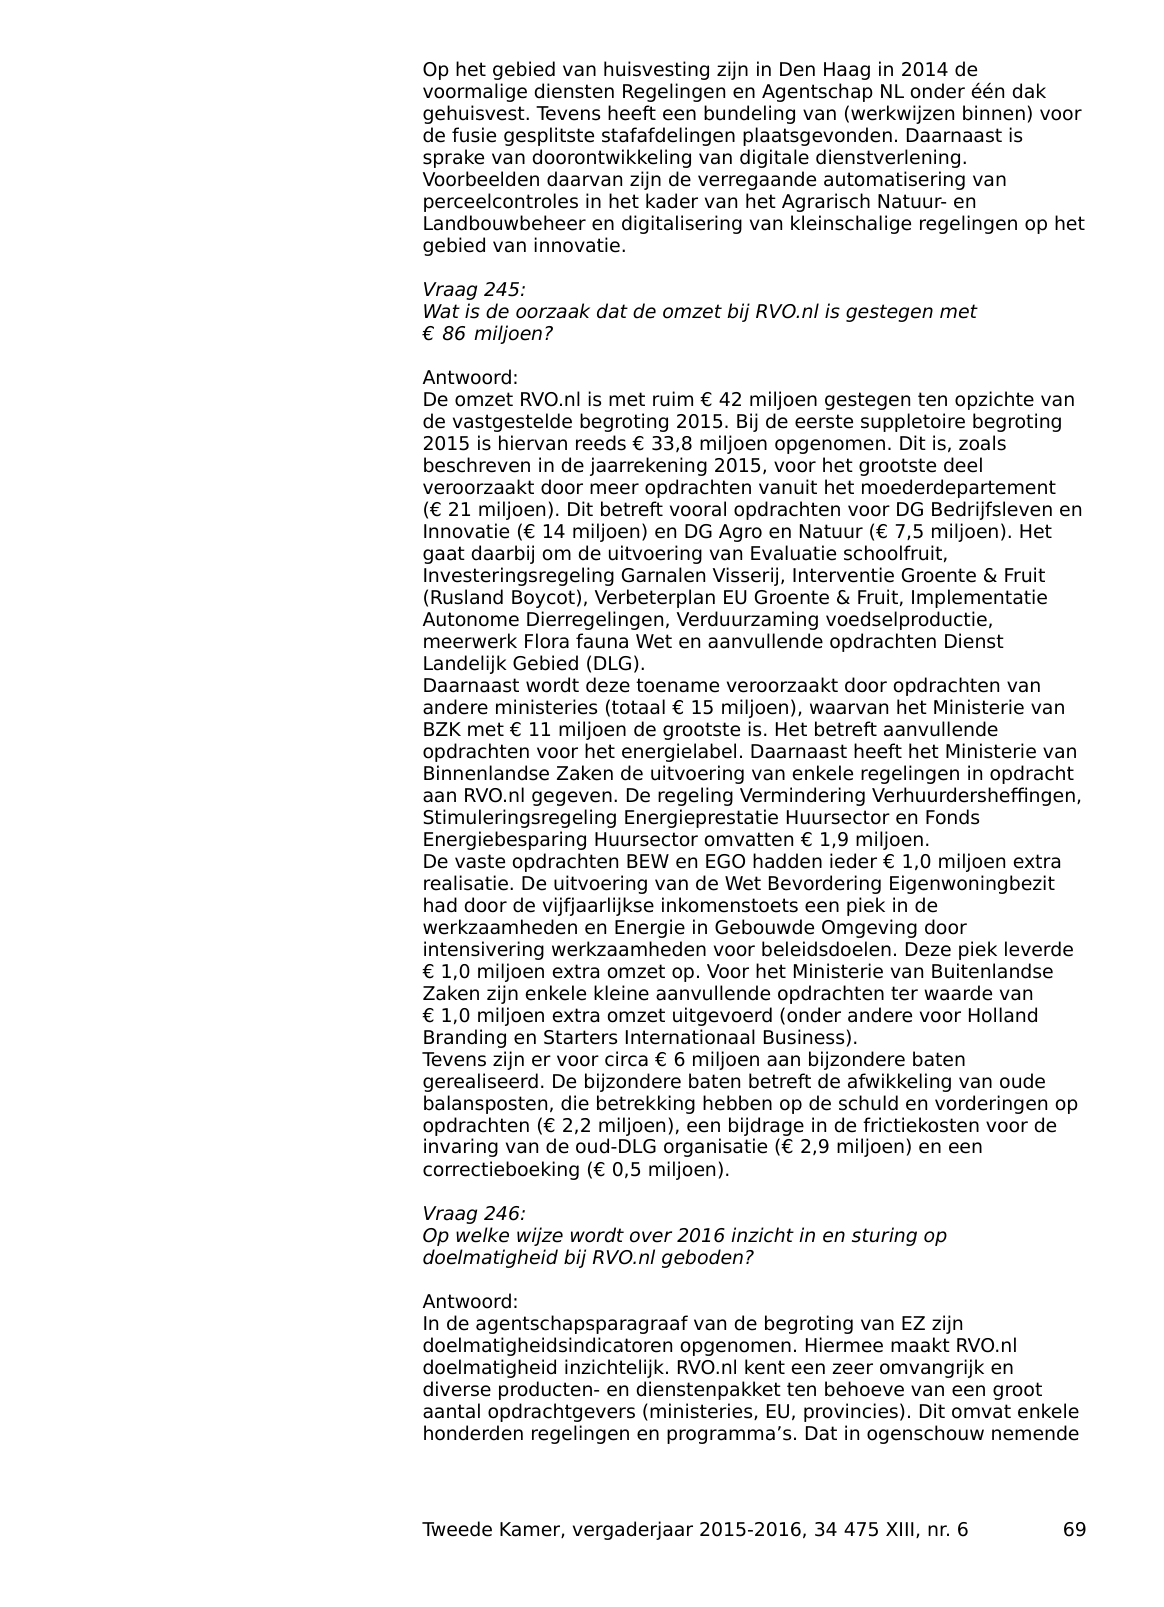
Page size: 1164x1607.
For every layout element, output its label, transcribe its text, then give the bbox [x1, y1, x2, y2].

text De omzet RVO.nl is met ruim € 42 miljoen gestegen ten opzichte van de vastgestelde begroting 2015. Bij de eerste suppletoire begroting 2015 is hiervan reeds € 33,8 miljoen opgenomen. Dit is, zoals beschreven in de jaarrekening 2015, voor het grootste deel veroorzaakt door meer opdrachten vanuit het moederdepartement (€ 21 miljoen). Dit betreft vooral opdrachten voor DG Bedrijfsleven en Innovatie (€ 14 miljoen) en DG Agro en Natuur (€ 7,5 miljoen). Het gaat daarbij om de uitvoering van Evaluatie schoolfruit, Investeringsregeling Garnalen Visserij, Interventie Groente & Fruit (Rusland Boycot), Verbeterplan EU Groente & Fruit, Implementatie Autonome Dierregelingen, Verduurzaming voedselproductie, meerwerk Flora fauna Wet en aanvullende opdrachten Dienst Landelijk Gebied (DLG). [422, 389, 1087, 675]
text Antwoord: [422, 367, 1087, 389]
text Vraag 245: [422, 279, 1087, 301]
text Daarnaast wordt deze toename veroorzaakt door opdrachten van andere ministeries (totaal € 15 miljoen), waarvan het Ministerie van BZK met € 11 miljoen de grootste is. Het betreft aanvullende opdrachten voor het energielabel. Daarnaast heeft het Ministerie van Binnenlandse Zaken de uitvoering van enkele regelingen in opdracht aan RVO.nl gegeven. De regeling Vermindering Verhuurdersheffingen, Stimuleringsregeling Energieprestatie Huursector en Fonds Energiebesparing Huursector omvatten € 1,9 miljoen. [422, 675, 1087, 851]
text De vaste opdrachten BEW en EGO hadden ieder € 1,0 miljoen extra realisatie. De uitvoering van de Wet Bevordering Eigenwoningbezit had door de vijfjaarlijkse inkomenstoets een piek in de werkzaamheden en Energie in Gebouwde Omgeving door intensivering werkzaamheden voor beleidsdoelen. Deze piek leverde € 1,0 miljoen extra omzet op. Voor het Ministerie van Buitenlandse Zaken zijn enkele kleine aanvullende opdrachten ter waarde van € 1,0 miljoen extra omzet uitgevoerd (onder andere voor Holland Branding en Starters Internationaal Business). [422, 851, 1087, 1048]
text Wat is de oorzaak dat de omzet bij RVO.nl is gestegen met € 86 miljoen? [422, 301, 1087, 345]
text In de agentschapsparagraaf van de begroting van EZ zijn doelmatigheidsindicatoren opgenomen. Hiermee maakt RVO.nl doelmatigheid inzichtelijk. RVO.nl kent een zeer omvangrijk en diverse producten- en dienstenpakket ten behoeve van een groot aantal opdrachtgevers (ministeries, EU, provincies). Dit omvat enkele honderden regelingen en programma’s. Dat in ogenschouw nemende [422, 1313, 1087, 1444]
text Tevens zijn er voor circa € 6 miljoen aan bijzondere baten gerealiseerd. De bijzondere baten betreft de afwikkeling van oude balansposten, die betrekking hebben op de schuld en vorderingen op opdrachten (€ 2,2 miljoen), een bijdrage in de frictiekosten voor de invaring van de oud-DLG organisatie (€ 2,9 miljoen) en een correctieboeking (€ 0,5 miljoen). [422, 1048, 1087, 1180]
text Op het gebied van huisvesting zijn in Den Haag in 2014 de voormalige diensten Regelingen en Agentschap NL onder één dak gehuisvest. Tevens heeft een bundeling van (werkwijzen binnen) voor de fusie gesplitste stafafdelingen plaatsgevonden. Daarnaast is sprake van doorontwikkeling van digitale dienstverlening. Voorbeelden daarvan zijn de verregaande automatisering van perceelcontroles in het kader van het Agrarisch Natuur- en Landbouwbeheer en digitalisering van kleinschalige regelingen op het gebied van innovatie. [422, 59, 1087, 257]
text Antwoord: [422, 1291, 1087, 1313]
text Op welke wijze wordt over 2016 inzicht in en sturing op doelmatigheid bij RVO.nl geboden? [422, 1224, 1087, 1268]
text Vraag 246: [422, 1203, 1087, 1224]
